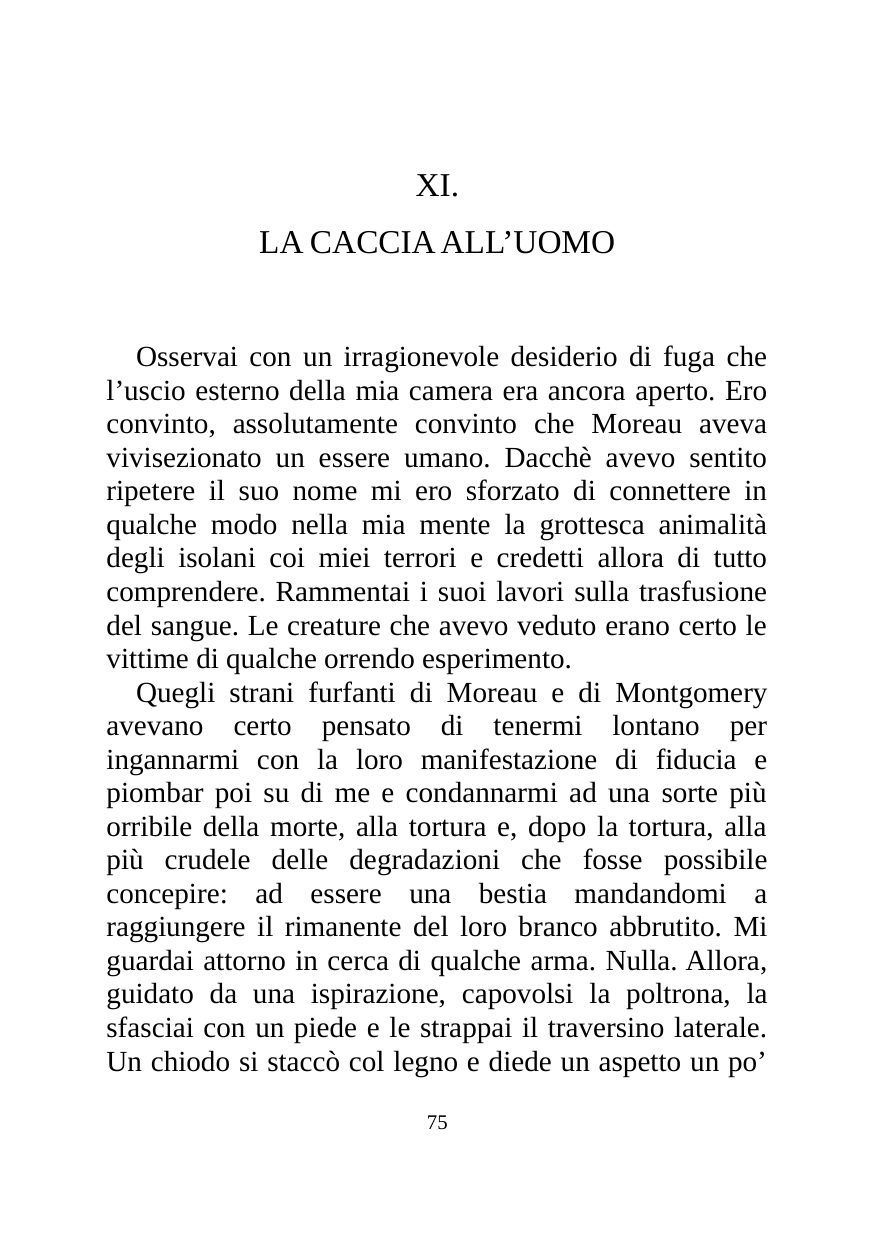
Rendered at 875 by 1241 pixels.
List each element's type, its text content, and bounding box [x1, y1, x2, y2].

text Osservai con un irragionevole desiderio di fuga che l’uscio esterno della mia camera era ancora aperto. Ero convinto, assolutamente convinto che Moreau aveva vivisezionato un essere umano. Dacchè avevo sentito ripetere il suo nome mi ero sforzato di connettere in qualche modo nella mia mente la grottesca animalità degli isolani coi miei terrori e credetti allora di tutto comprendere. Rammentai i suoi lavori sulla trasfusione del sangue. Le creature che avevo veduto erano certo le vittime di qualche orrendo esperimento. [106, 339, 768, 675]
text Quegli strani furfanti di Moreau e di Montgomery avevano certo pensato di tenermi lontano per ingannarmi con la loro manifestazione di fiducia e piombar poi su di me e condannarmi ad una sorte più orribile della morte, alla tortura e, dopo la tortura, alla più crudele delle degradazioni che fosse possibile concepire: ad essere una bestia mandandomi a raggiungere il rimanente del loro branco abbrutito. Mi guardai attorno in cerca di qualche arma. Nulla. Allora, guidato da una ispirazione, capovolsi la poltrona, la sfasciai con un piede e le strappai il traversino laterale. Un chiodo si staccò col legno e diede un aspetto un po’ [106, 675, 768, 1077]
subtitle XI. LA CACCIA ALL’UOMO [106, 165, 768, 261]
